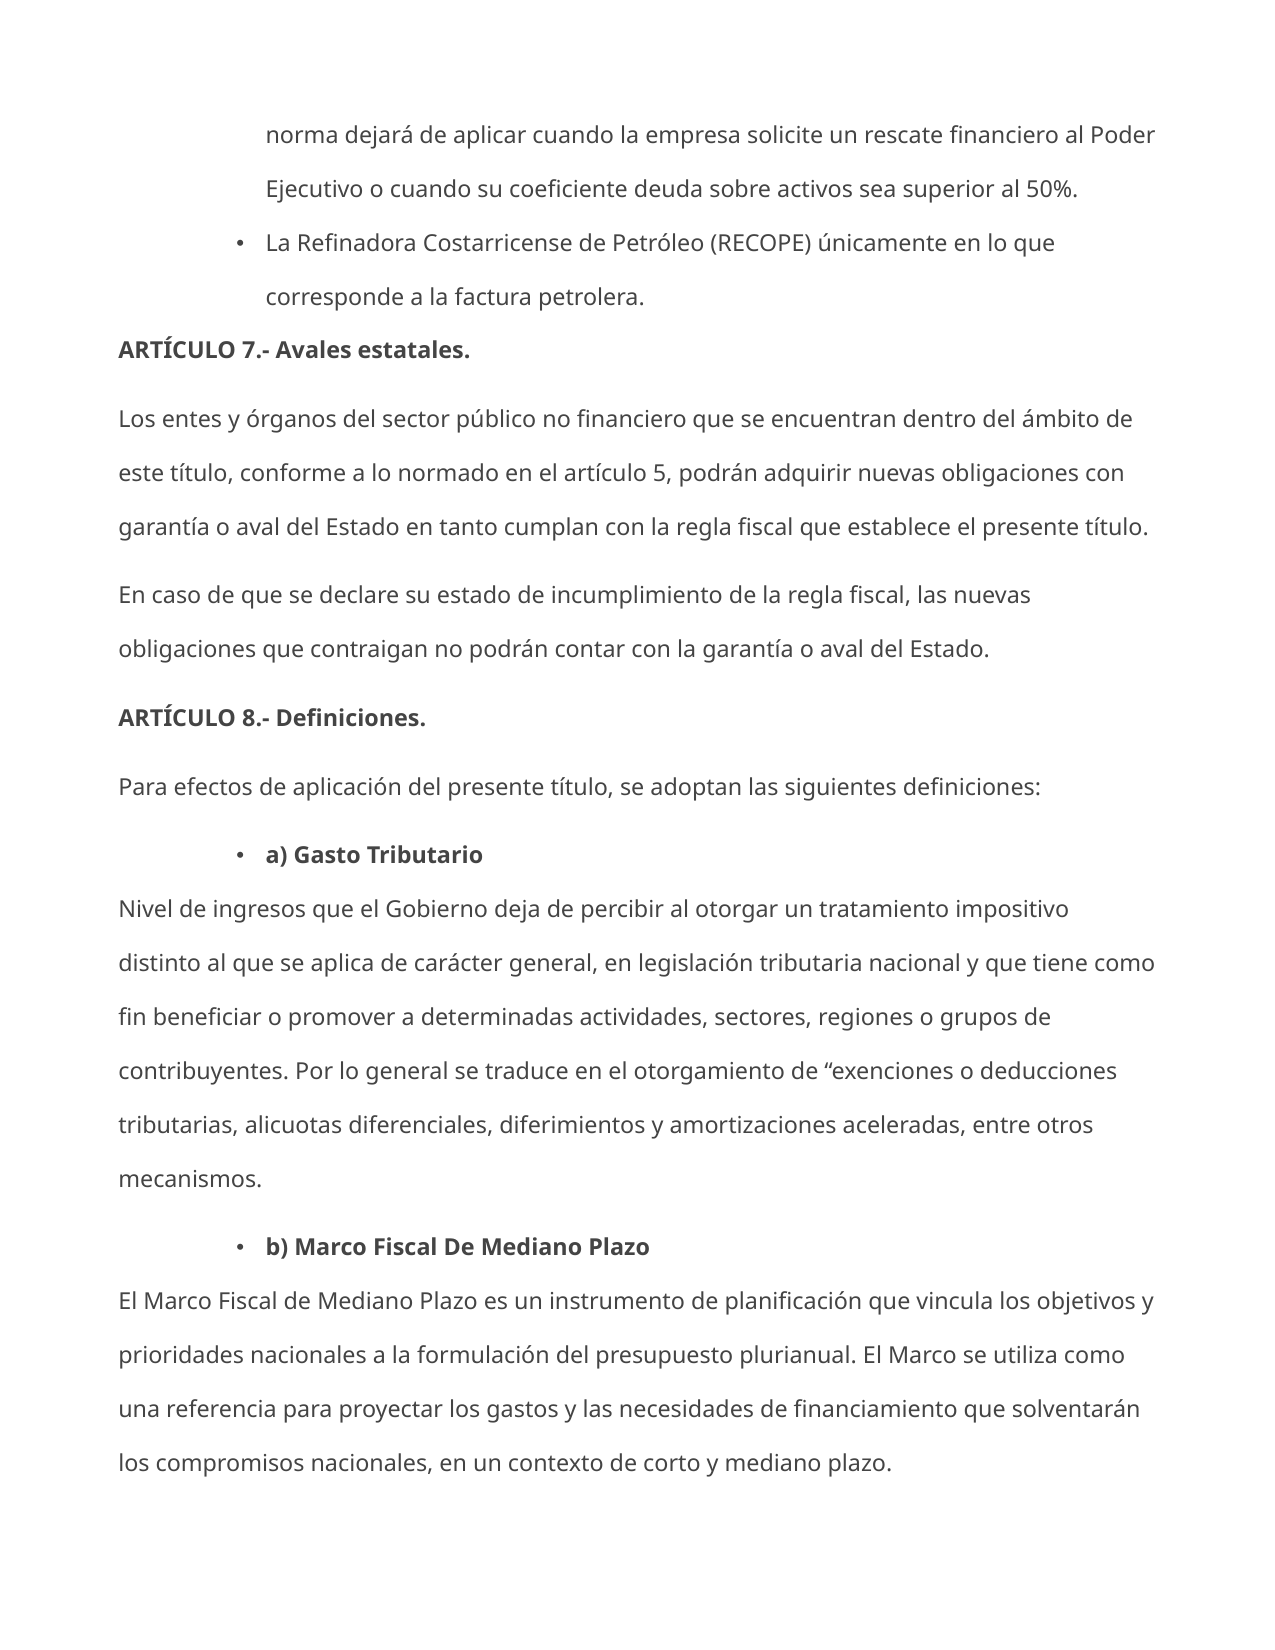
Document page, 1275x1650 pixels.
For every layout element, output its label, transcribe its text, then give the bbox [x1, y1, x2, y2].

text Para efectos de aplicación del presente título, se adoptan las siguientes definiciones: [118, 770, 1157, 802]
text En caso de que se declare su estado de incumplimiento de la regla fiscal, las nuevas obligaciones que contraigan no podrán contar con la garantía o aval del Estado. [118, 579, 1157, 665]
list b) Marco Fiscal De Mediano Plazo [236, 1231, 1157, 1263]
text Nivel de ingresos que el Gobierno deja de percibir al otorgar un tratamiento impositivo distinto al que se aplica de carácter general, en legislación tributaria nacional y que tiene como fin beneficiar o promover a determinadas actividades, sectores, regiones o grupos de contribuyentes. Por lo general se traduce en el otorgamiento de “exenciones o deducciones tributarias, alicuotas diferenciales, diferimientos y amortizaciones aceleradas, entre otros mecanismos. [118, 892, 1157, 1194]
text El Marco Fiscal de Mediano Plazo es un instrumento de planificación que vincula los objetivos y prioridades nacionales a la formulación del presupuesto plurianual. El Marco se utiliza como una referencia para proyectar los gastos y las necesidades de financiamiento que solventarán los compromisos nacionales, en un contexto de corto y mediano plazo. [118, 1285, 1157, 1478]
list a) Gasto Tributario [236, 838, 1157, 870]
text Los entes y órganos del sector público no financiero que se encuentran dentro del ámbito de este título, conforme a lo normado en el artículo 5, podrán adquirir nuevas obligaciones con garantía o aval del Estado en tanto cumplan con la regla fiscal que establece el presente título. [118, 402, 1157, 542]
list norma dejará de aplicar cuando la empresa solicite un rescate financiero al Poder Ejecutivo o cuando su coeficiente deuda sobre activos sea superior al 50%. [236, 118, 1157, 204]
list La Refinadora Costarricense de Petróleo (RECOPE) únicamente en lo que corresponde a la factura petrolera. [236, 226, 1157, 312]
text ARTÍCULO 7.- Avales estatales. [118, 334, 1157, 366]
text ARTÍCULO 8.- Definiciones. [118, 701, 1157, 733]
